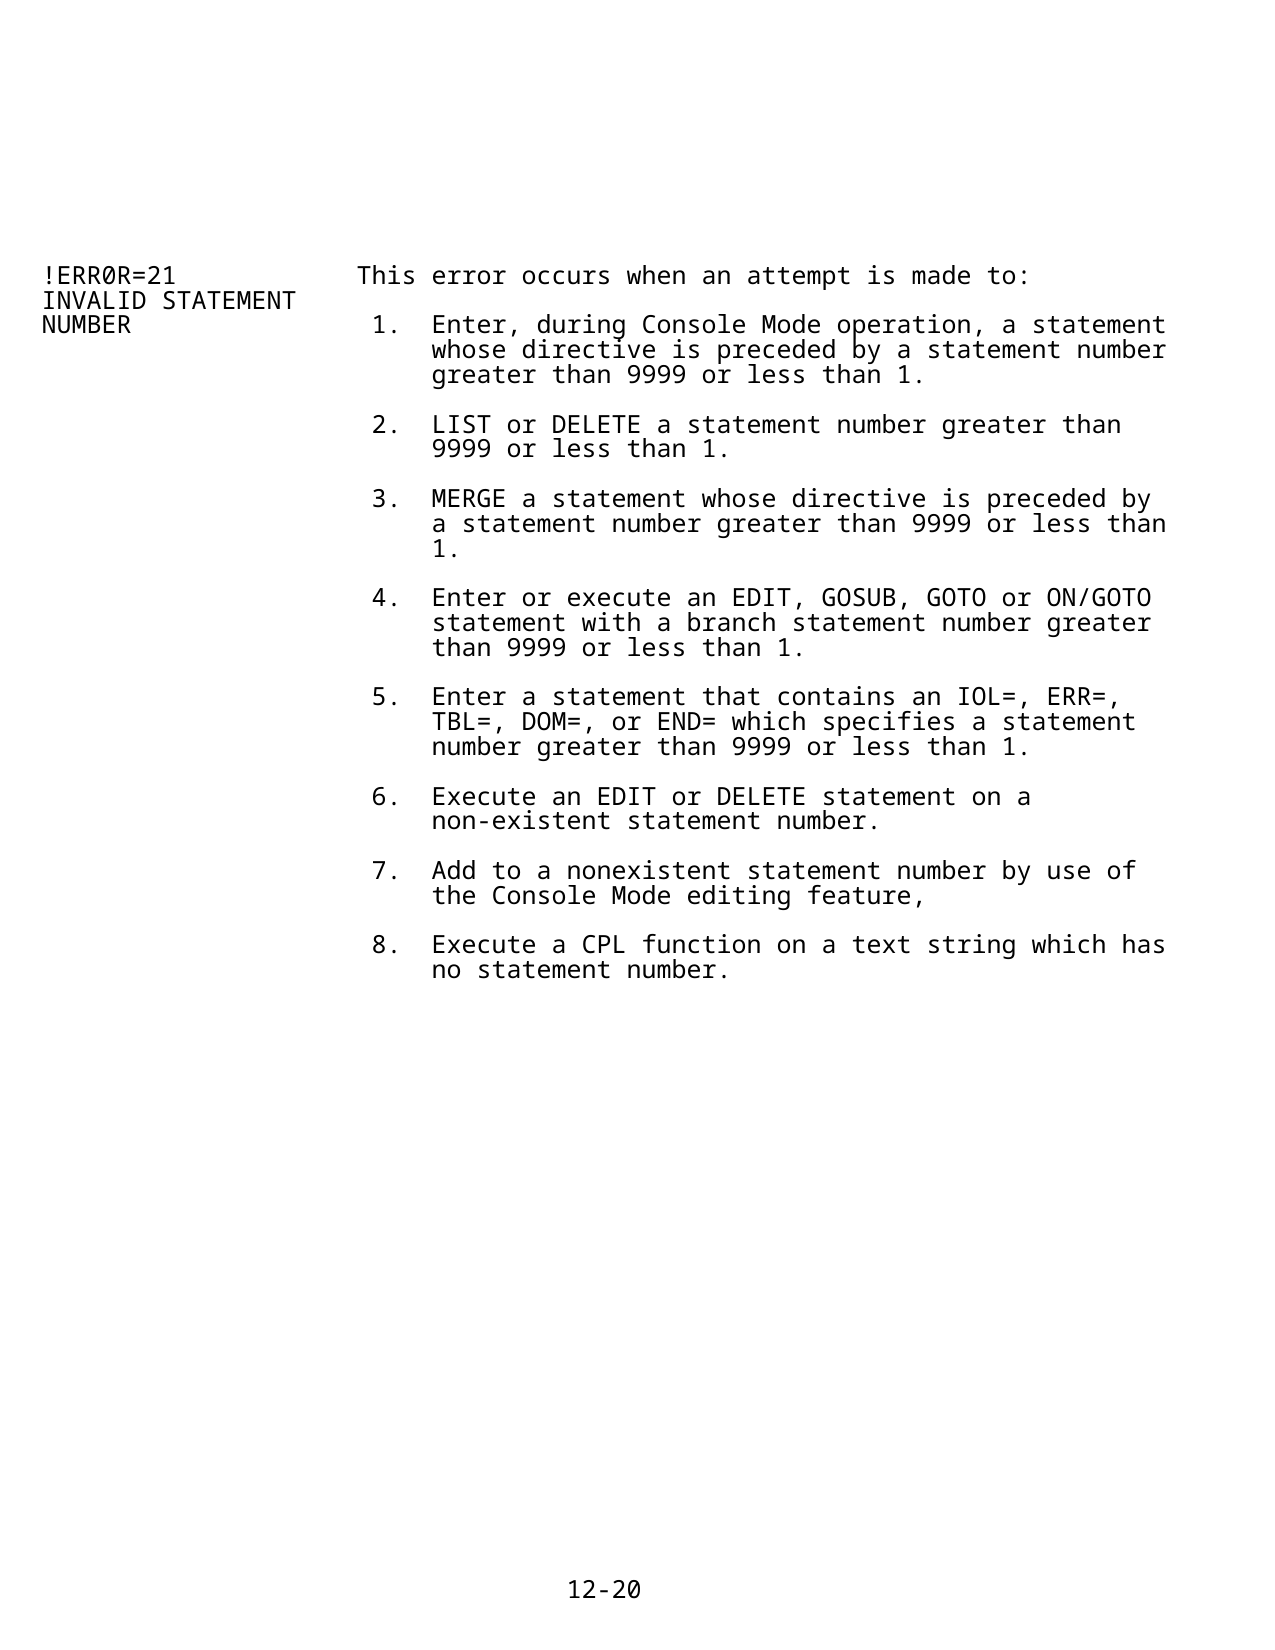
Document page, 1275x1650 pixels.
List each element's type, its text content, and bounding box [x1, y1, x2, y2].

text 8. Execute a CPL function on a text string which has [41, 934, 1234, 959]
text 5. Enter a statement that contains an IOL=, ERR=, [41, 686, 1234, 711]
text 3. MERGE a statement whose directive is preceded by [41, 488, 1234, 512]
text whose directive is preceded by a statement number [41, 339, 1234, 364]
text statement with a branch statement number greater [41, 612, 1234, 636]
text 6. Execute an EDIT or DELETE statement on a [41, 785, 1234, 810]
text NUMBER 1. Enter, during Console Mode operation, a statement [41, 314, 1234, 339]
text 2. LIST or DELETE a statement number greater than [41, 413, 1234, 438]
text INVALID STATEMENT [41, 289, 1234, 314]
text non-existent statement number. [41, 810, 1234, 835]
text 4. Enter or execute an EDIT, GOSUB, GOTO or ON/GOTO [41, 587, 1234, 612]
text 7. Add to a nonexistent statement number by use of [41, 859, 1234, 884]
text the Console Mode editing feature, [41, 884, 1234, 909]
text 12-20 [41, 1578, 1234, 1603]
text number greater than 9999 or less than 1. [41, 736, 1234, 760]
text 9999 or less than 1. [41, 438, 1234, 463]
text no statement number. [41, 959, 1234, 983]
text TBL=, DOM=, or END= which specifies a statement [41, 711, 1234, 736]
text !ERR0R=21 This error occurs when an attempt is made to: [41, 264, 1234, 289]
text 1. [41, 537, 1234, 562]
text than 9999 or less than 1. [41, 636, 1234, 661]
text greater than 9999 or less than 1. [41, 364, 1234, 388]
text a statement number greater than 9999 or less than [41, 512, 1234, 537]
